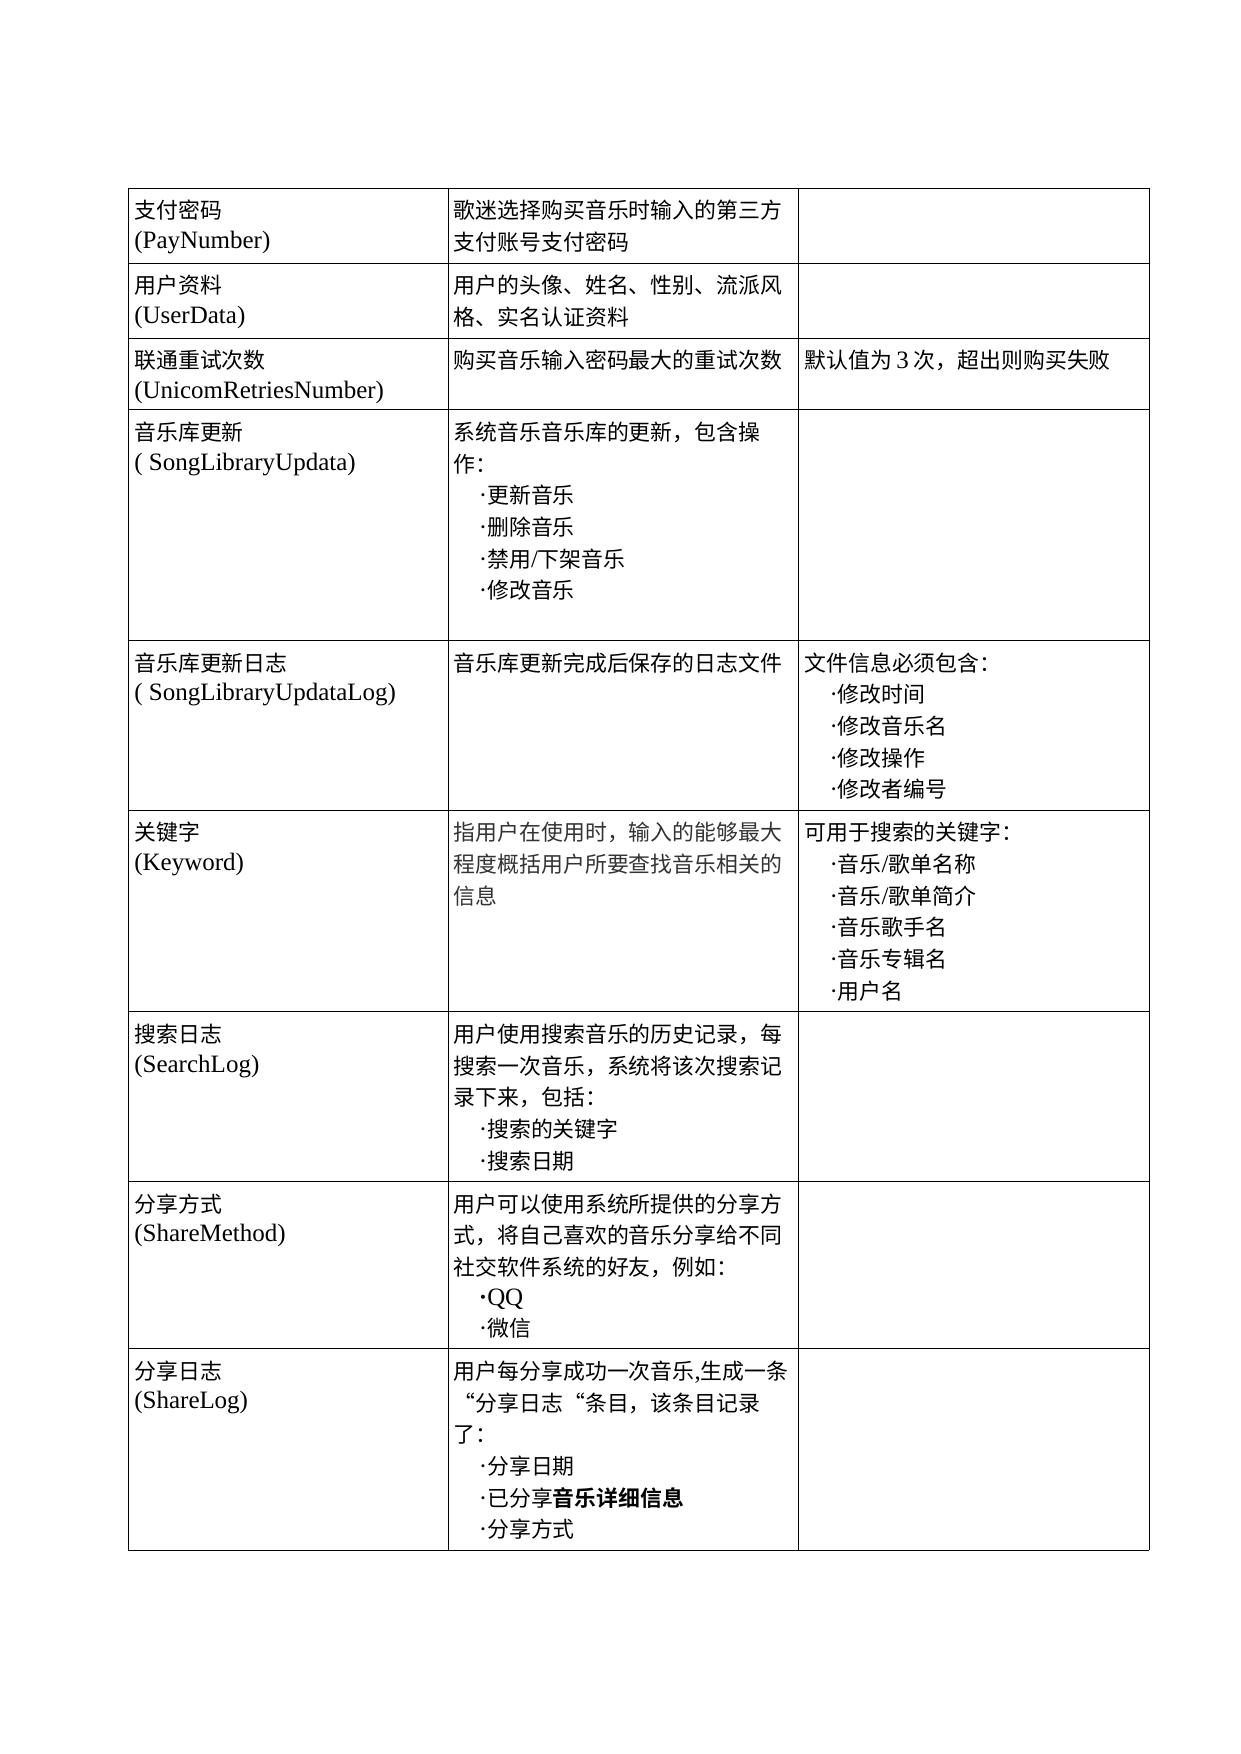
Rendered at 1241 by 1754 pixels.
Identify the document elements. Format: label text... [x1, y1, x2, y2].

table_cell 系统音乐音乐库的更新，包含操作： ·更新音乐 ·删除音乐 ·禁用/下架音乐 ·修改音乐 [449, 410, 798, 640]
table_cell 指用户在使用时，输入的能够最大程度概括用户所要查找音乐相关的信息 [449, 811, 798, 1011]
table_cell 用户使用搜索音乐的历史记录，每搜索一次音乐，系统将该次搜索记录下来，包括： ·搜索的关键字 ·搜索日期 [449, 1012, 798, 1181]
table_cell 支付密码 (PayNumber) [129, 189, 448, 262]
table_cell 用户每分享成功一次音乐,生成一条“分享日志“条目，该条目记录了： ·分享日期 ·已分享音乐详细信息 ·分享方式 [449, 1349, 798, 1549]
table_cell 分享日志 (ShareLog) [129, 1349, 448, 1549]
table_cell 歌迷选择购买音乐时输入的第三方支付账号支付密码 [449, 189, 798, 262]
table_cell [799, 1012, 1149, 1181]
table_cell 文件信息必须包含： ·修改时间 ·修改音乐名 ·修改操作 ·修改者编号 [799, 641, 1149, 809]
table_cell 音乐库更新 ( SongLibraryUpdata) [129, 410, 448, 640]
table_cell [799, 410, 1149, 640]
table_cell 用户可以使用系统所提供的分享方式，将自己喜欢的音乐分享给不同社交软件系统的好友，例如： ·QQ ·微信 [449, 1182, 798, 1348]
table_cell 音乐库更新完成后保存的日志文件 [449, 641, 798, 809]
table_cell [799, 189, 1149, 262]
table_cell 关键字 (Keyword) [129, 811, 448, 1011]
table_cell 联通重试次数 (UnicomRetriesNumber) [129, 339, 448, 409]
table_cell [799, 1349, 1149, 1549]
table_cell 购买音乐输入密码最大的重试次数 [449, 339, 798, 409]
table_cell 音乐库更新日志 ( SongLibraryUpdataLog) [129, 641, 448, 809]
table_cell 用户资料 (UserData) [129, 264, 448, 337]
table_cell [799, 264, 1149, 337]
table_cell 可用于搜索的关键字： ·音乐/歌单名称 ·音乐/歌单简介 ·音乐歌手名 ·音乐专辑名 ·用户名 [799, 811, 1149, 1011]
table_cell 搜索日志 (SearchLog) [129, 1012, 448, 1181]
table_cell 用户的头像、姓名、性别、流派风格、实名认证资料 [449, 264, 798, 337]
table_cell 默认值为3次，超出则购买失败 [799, 339, 1149, 409]
table_cell [799, 1182, 1149, 1348]
table_cell 分享方式 (ShareMethod) [129, 1182, 448, 1348]
